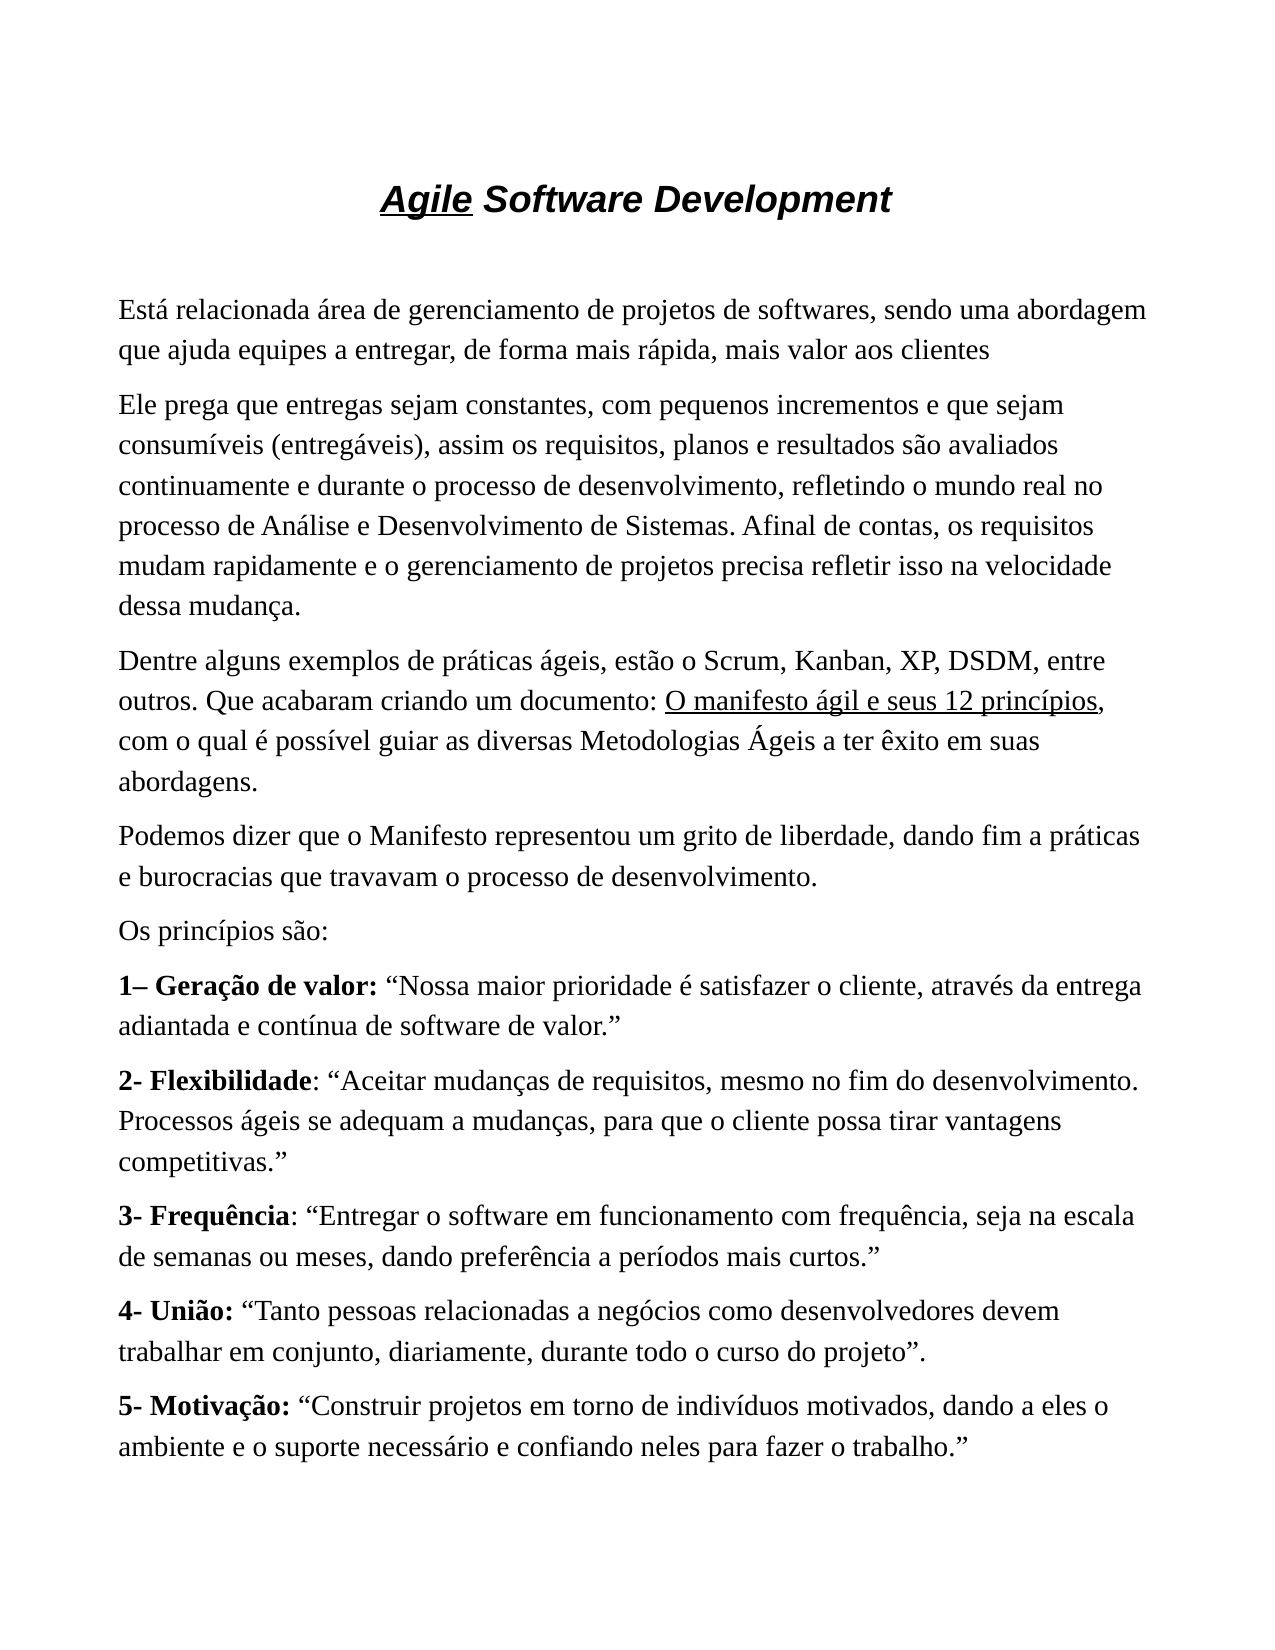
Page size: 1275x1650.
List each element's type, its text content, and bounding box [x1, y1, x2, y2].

text 3- Frequência: “Entregar o software em funcionamento com frequência, seja na escala de semanas ou meses, dando preferência a períodos mais curtos.” [118, 1198, 1157, 1272]
text 1– Geração de valor: “Nossa maior prioridade é satisfazer o cliente, através da entrega adiantada e contínua de software de valor.” [118, 968, 1157, 1042]
subtitle Agile Software Development [118, 176, 1157, 220]
text Dentre alguns exemplos de práticas ágeis, estão o Scrum, Kanban, XP, DSDM, entre outros. Que acabaram criando um documento: O manifesto ágil e seus 12 princípios, com o qual é possível guiar as diversas Metodologias Ágeis a ter êxito em suas abordagens. [118, 643, 1157, 797]
text 2- Flexibilidade: “Aceitar mudanças de requisitos, mesmo no fim do desenvolvimento. Processos ágeis se adequam a mudanças, para que o cliente possa tirar vantagens competitivas.” [118, 1063, 1157, 1177]
text 4- União: “Tanto pessoas relacionadas a negócios como desenvolvedores devem trabalhar em conjunto, diariamente, durante todo o curso do projeto”. [118, 1293, 1157, 1367]
text Os princípios são: [118, 913, 1157, 947]
text 5- Motivação: “Construir projetos em torno de indivíduos motivados, dando a eles o ambiente e o suporte necessário e confiando neles para fazer o trabalho.” [118, 1388, 1157, 1462]
text Podemos dizer que o Manifesto representou um grito de liberdade, dando fim a práticas e burocracias que travavam o processo de desenvolvimento. [118, 818, 1157, 892]
text Ele prega que entregas sejam constantes, com pequenos incrementos e que sejam consumíveis (entregáveis), assim os requisitos, planos e resultados são avaliados continuamente e durante o processo de desenvolvimento, refletindo o mundo real no processo de Análise e Desenvolvimento de Sistemas. Afinal de contas, os requisitos mudam rapidamente e o gerenciamento de projetos precisa refletir isso na velocidade dessa mudança. [118, 387, 1157, 622]
text Está relacionada área de gerenciamento de projetos de softwares, sendo uma abordagem que ajuda equipes a entregar, de forma mais rápida, mais valor aos clientes [118, 292, 1157, 366]
